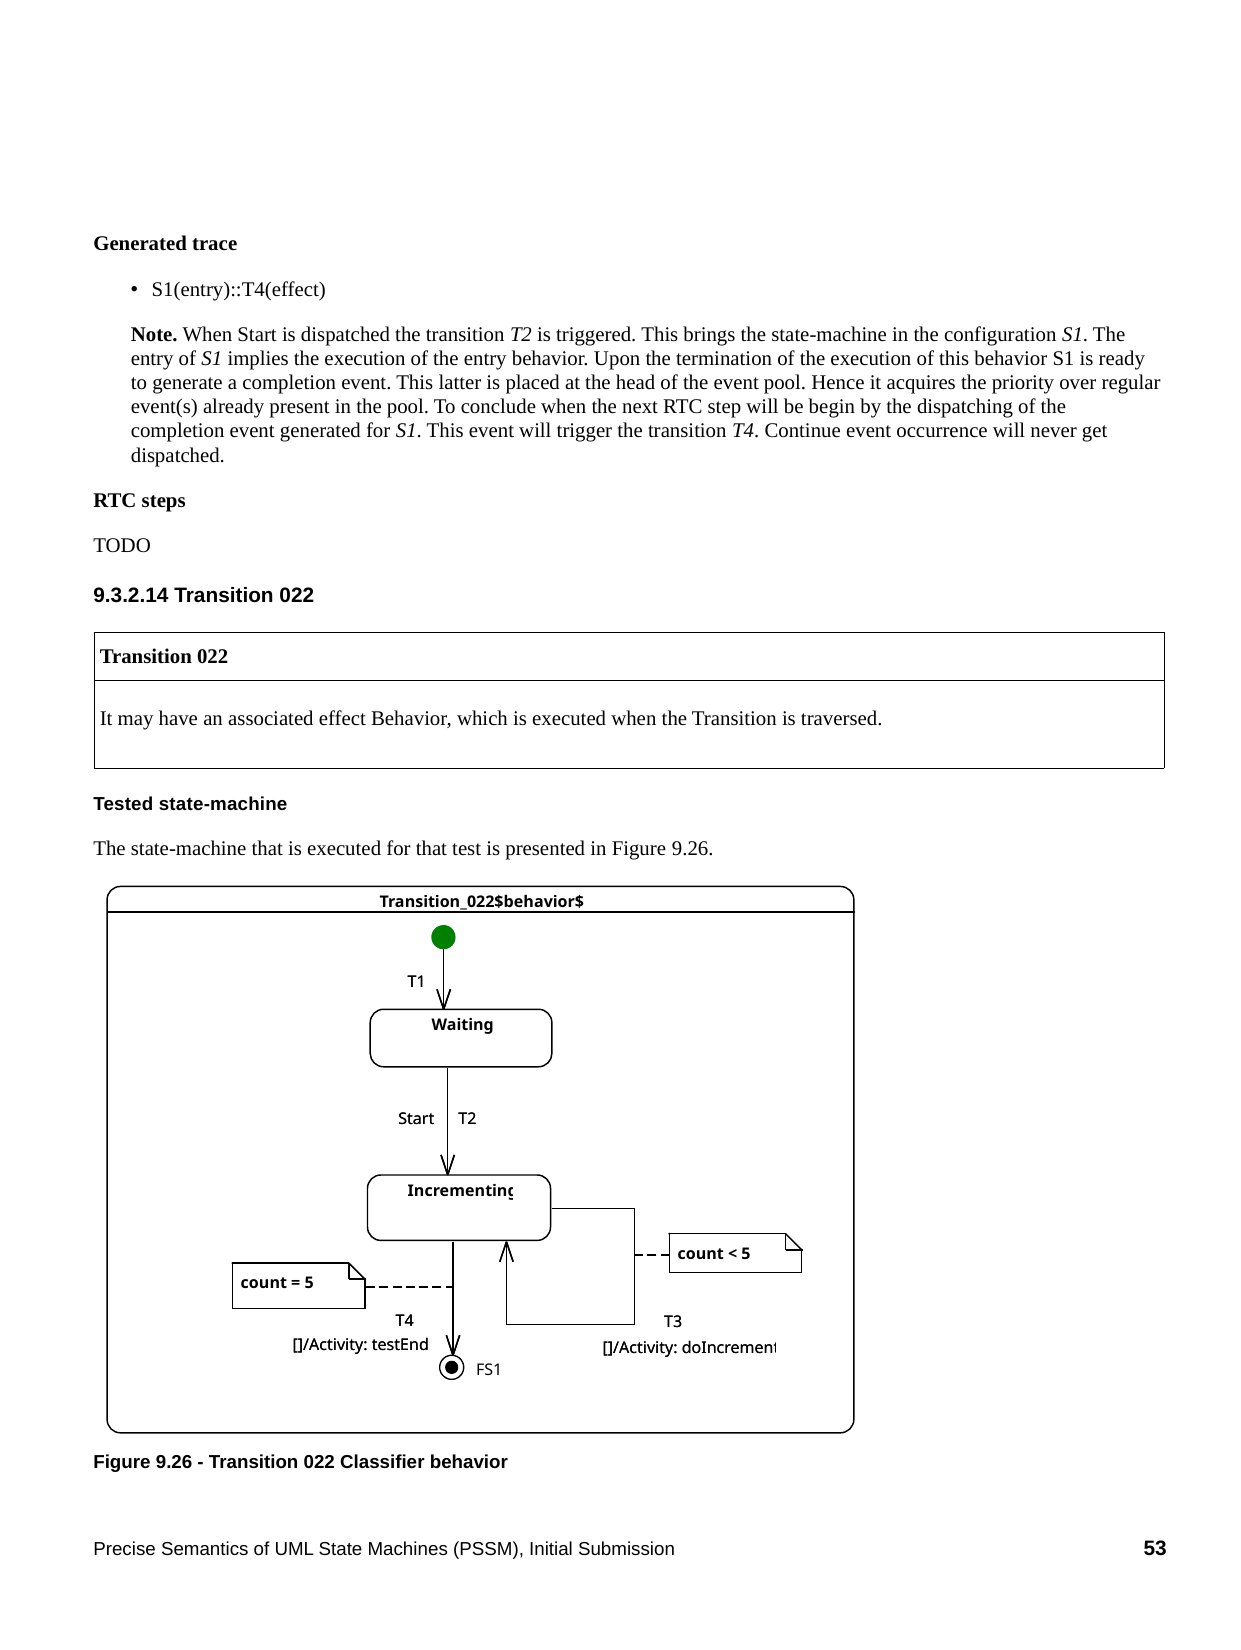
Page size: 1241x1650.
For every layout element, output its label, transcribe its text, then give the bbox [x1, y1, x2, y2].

text TODO [93, 533, 1164, 557]
text Generated trace [93, 231, 1164, 255]
table_header Transition 022 [95, 633, 1164, 679]
table_cell It may have an associated effect Behavior, which is executed when the Transition is traversed. [95, 681, 1164, 768]
subtitle Tested state-machine [93, 793, 1164, 815]
text Note. When Start is dispatched the transition T2 is triggered. This brings the state-machine in the configuration S1. The entry of S1 implies the execution of the entry behavior. Upon the termination of the execution of this behavior S1 is ready to generate a completion event. This latter is placed at the head of the event pool. Hence it acquires the priority over regular event(s) already present in the pool. To conclude when the next RTC step will be begin by the dispatching of the completion event generated for S1. This event will trigger the transition T4. Continue event occurrence will never get dispatched. [131, 322, 1164, 467]
subtitle Transition 022 [93, 582, 1164, 607]
list S1(entry)::T4(effect) [131, 276, 1164, 301]
text Figure 9.26 - Transition 022 Classifier behavior [93, 872, 869, 1473]
text RTC steps [93, 488, 1164, 512]
text The state-machine that is executed for that test is presented in Figure 9.26. [93, 836, 1164, 1494]
